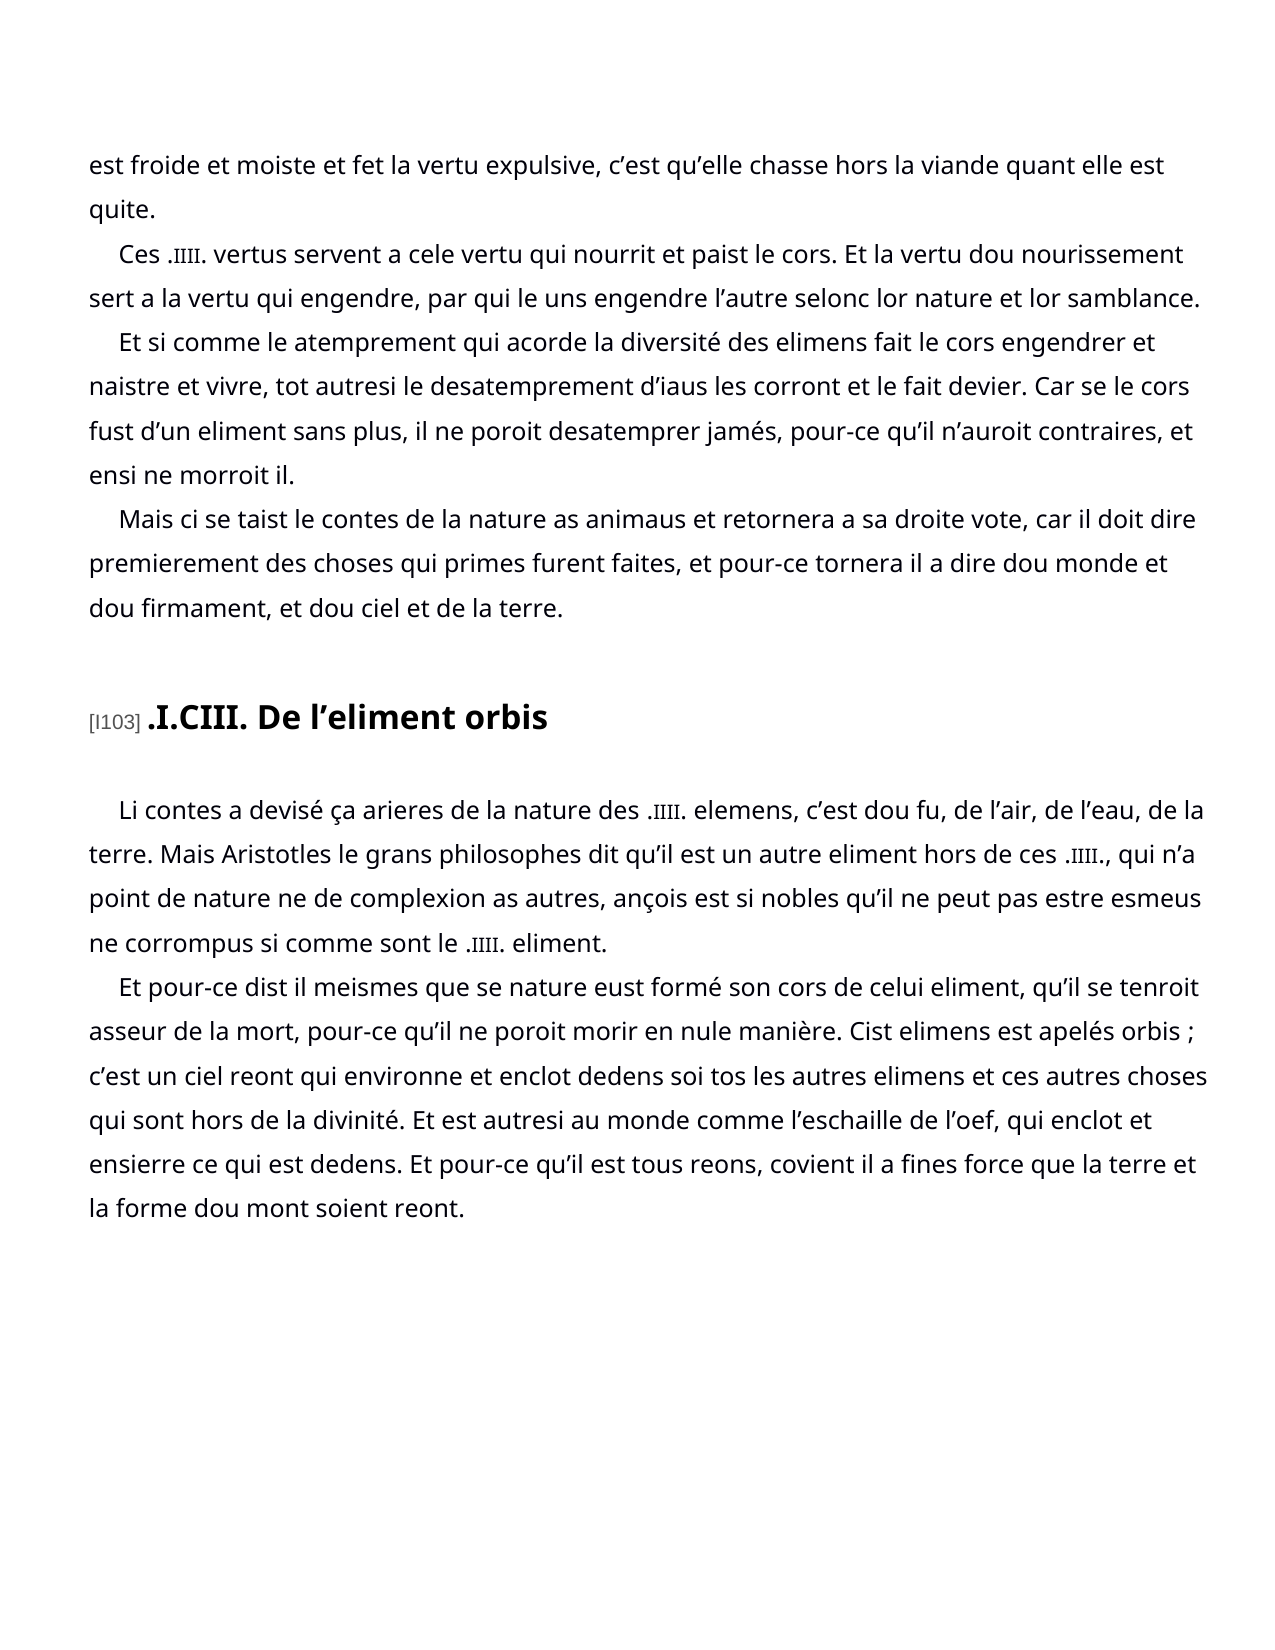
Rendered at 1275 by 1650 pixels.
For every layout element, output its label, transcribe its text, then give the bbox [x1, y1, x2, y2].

text est froide et moiste et fet la vertu expulsive, c’est qu’elle chasse hors la viande quant elle est quite. [89, 148, 1216, 226]
text Et si comme le atemprement qui acorde la diversité des elimens fait le cors engendrer et naistre et vivre, tot autresi le desatemprement d’iaus les corront et le fait devier. Car se le cors fust d’un eliment sans plus, il ne poroit desatemprer jamés, pour-ce qu’il n’auroit contraires, et ensi ne morroit il. [89, 325, 1216, 492]
text Ces .iiii. vertus servent a cele vertu qui nourrit et paist le cors. Et la vertu dou nourissement sert a la vertu qui engendre, par qui le uns engendre l’autre selonc lor nature et lor samblance. [89, 236, 1216, 314]
text Et pour-ce dist il meismes que se nature eust formé son cors de celui eliment, qu’il se tenroit asseur de la mort, pour-ce qu’il ne poroit morir en nule manière. Cist elimens est apelés orbis ; c’est un ciel reont qui environne et enclot dedens soi tos les autres elimens et ces autres choses qui sont hors de la divinité. Et est autresi au monde comme l’eschaille de l’oef, qui enclot et ensierre ce qui est dedens. Et pour-ce qu’il est tous reons, covient il a fines force que la terre et la forme dou mont soient reont. [89, 969, 1216, 1225]
subtitle [I103] .I.CIII. De l’eliment orbis [89, 694, 1216, 739]
text Mais ci se taist le contes de la nature as animaus et retornera a sa droite vote, car il doit dire premierement des choses qui primes furent faites, et pour-ce tornera il a dire dou monde et dou firmament, et dou ciel et de la terre. [89, 502, 1216, 624]
text Li contes a devisé ça arieres de la nature des .iiii. elemens, c’est dou fu, de l’air, de l’eau, de la terre. Mais Aristotles le grans philosophes dit qu’il est un autre eliment hors de ces .iiii., qui n’a point de nature ne de complexion as autres, ançois est si nobles qu’il ne peut pas estre esmeus ne corrompus si comme sont le .iiii. eliment. [89, 792, 1216, 959]
